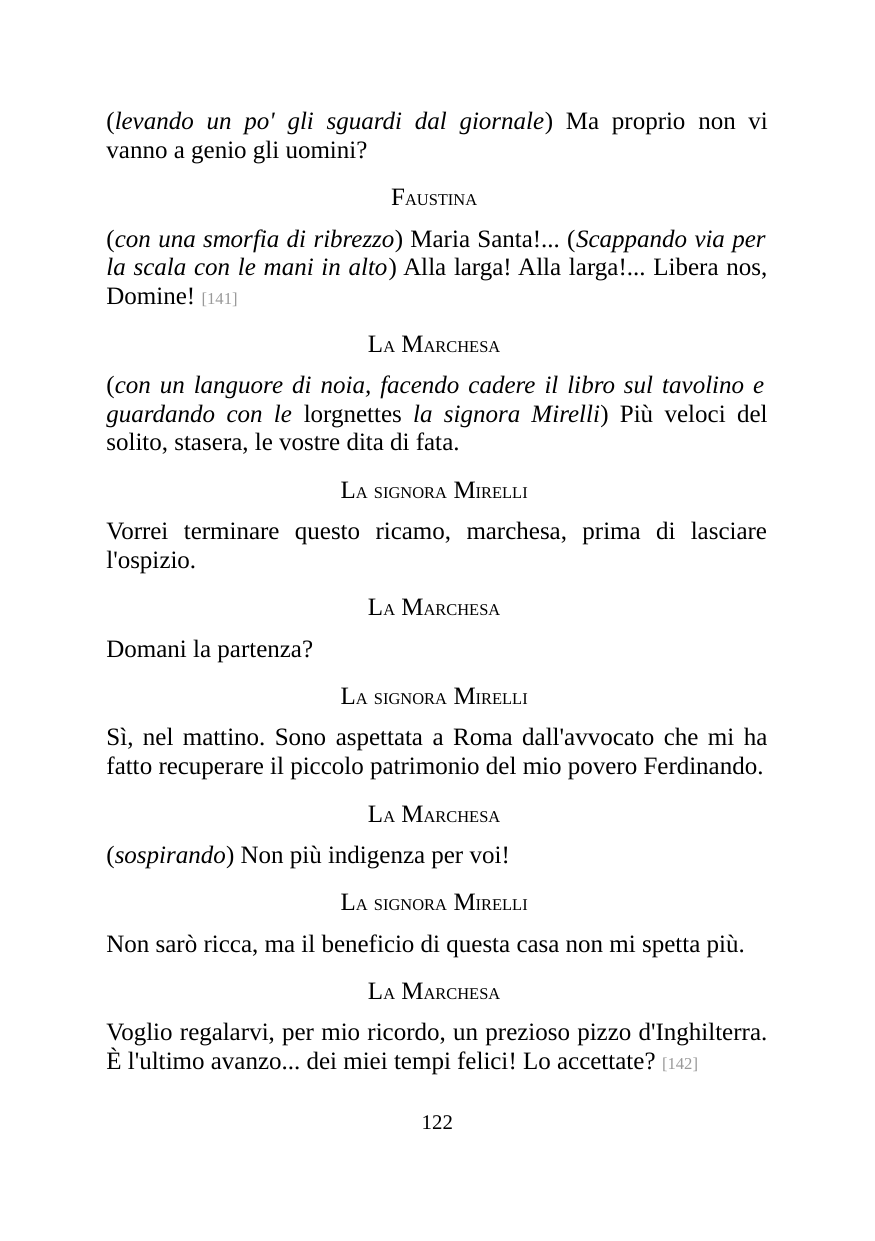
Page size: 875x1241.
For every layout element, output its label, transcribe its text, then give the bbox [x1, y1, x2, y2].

text La signora Mirelli [106, 681, 768, 710]
text (con un languore di noia, facendo cadere il libro sul tavolino e guardando con le lorgnettes la signora Mirelli) Più veloci del solito, stasera, le vostre dita di fata. [106, 370, 768, 456]
text La signora Mirelli [106, 887, 768, 916]
text Voglio regalarvi, per mio ricordo, un prezioso pizzo d'Inghilterra. È l'ultimo avanzo... dei miei tempi felici! Lo accettate? [142] [106, 1017, 768, 1075]
text La Marchesa [106, 592, 768, 621]
text Non sarò ricca, ma il beneficio di questa casa non mi spetta più. [106, 929, 768, 957]
text (sospirando) Non più indigenza per voi! [106, 840, 768, 869]
text Faustina [106, 182, 768, 211]
text (levando un po' gli sguardi dal giornale) Ma proprio non vi vanno a genio gli uomini? [106, 106, 768, 164]
text Vorrei terminare questo ricamo, marchesa, prima di lasciare l'ospizio. [106, 516, 768, 574]
text Domani la partenza? [106, 634, 768, 662]
text La Marchesa [106, 799, 768, 827]
text La Marchesa [106, 329, 768, 357]
text (con una smorfia di ribrezzo) Maria Santa!... (Scappando via per la scala con le mani in alto) Alla larga! Alla larga!... Libera nos, Domine! [141] [106, 224, 768, 310]
text Sì, nel mattino. Sono aspettata a Roma dall'avvocato che mi ha fatto recuperare il piccolo patrimonio del mio povero Ferdinando. [106, 722, 768, 780]
text La signora Mirelli [106, 475, 768, 504]
text La Marchesa [106, 976, 768, 1005]
